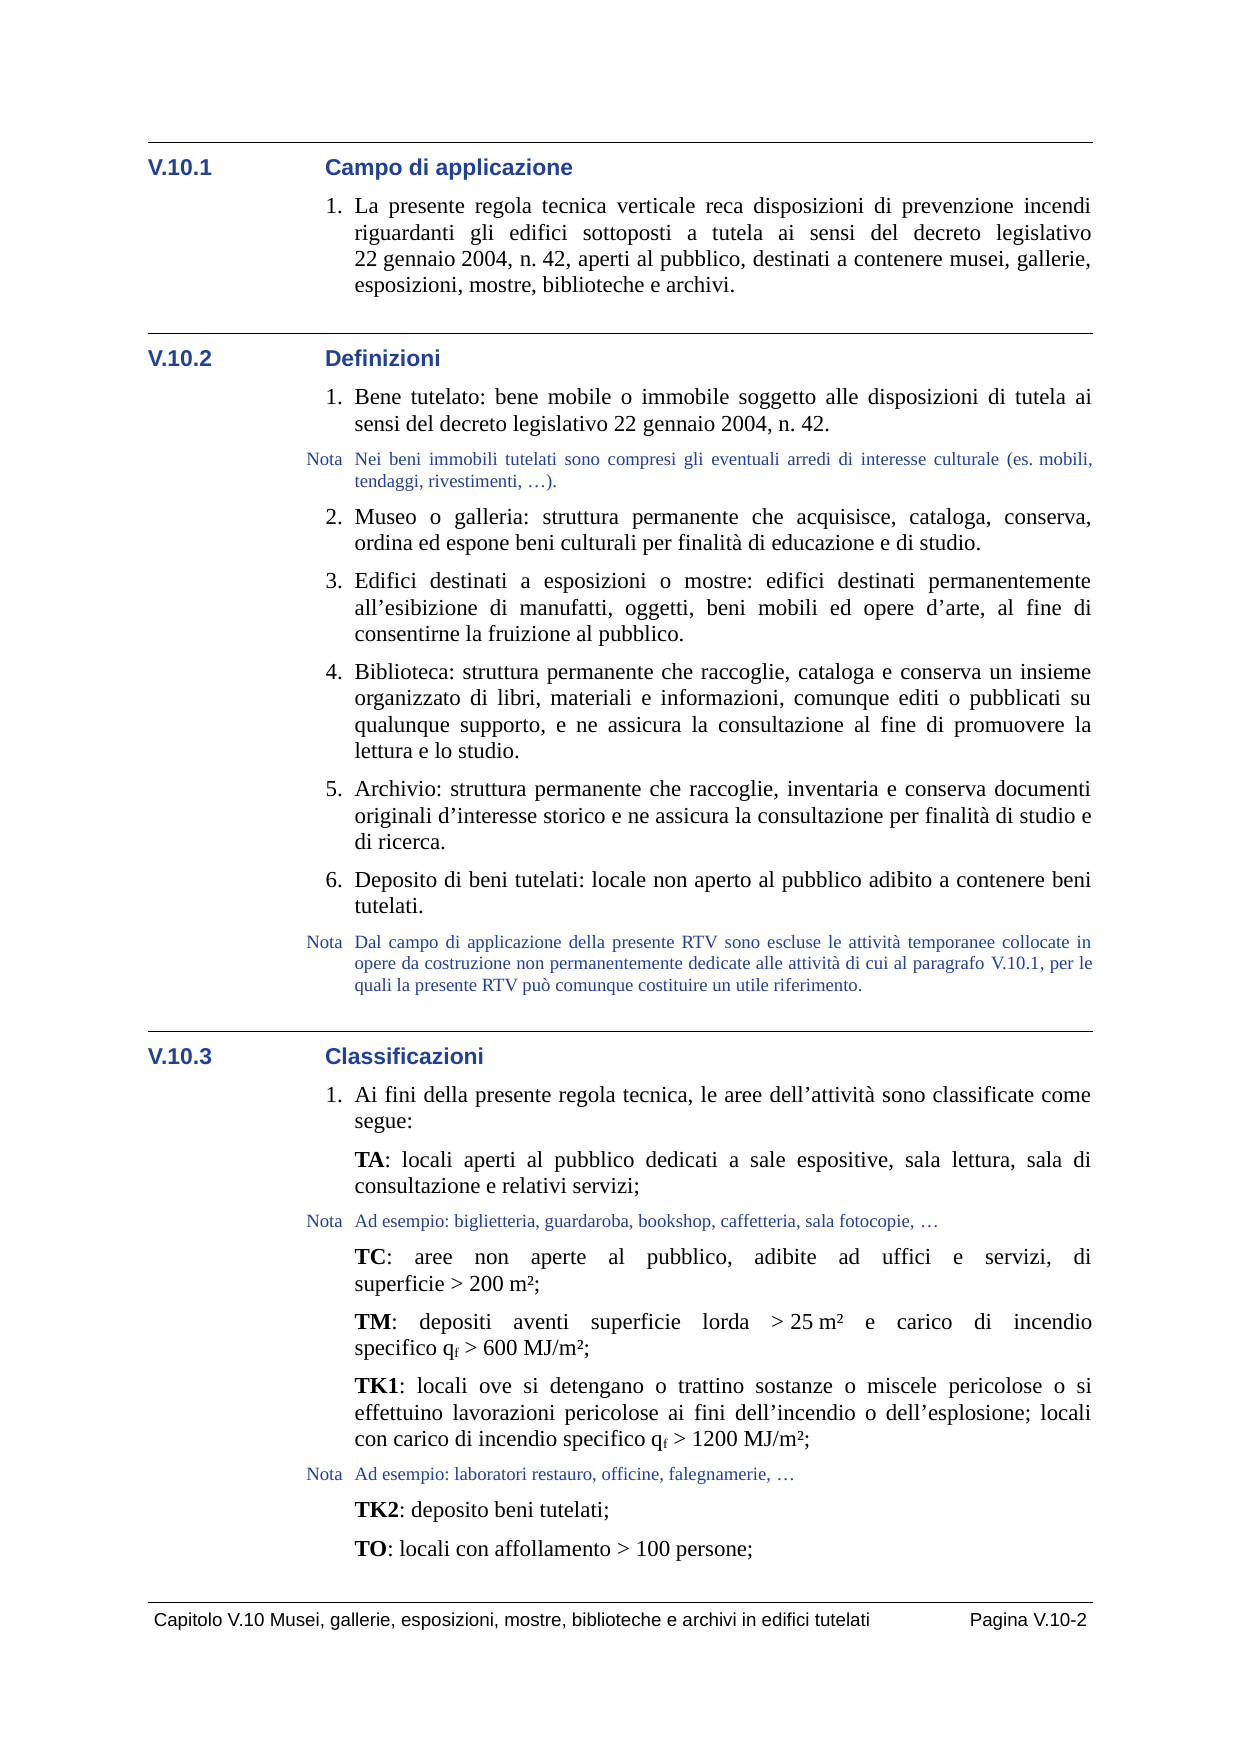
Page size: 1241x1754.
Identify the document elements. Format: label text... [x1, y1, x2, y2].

list Museo o galleria: struttura permanente che acquisisce, cataloga, conserva, ordina ed espone beni culturali per finalità di educazione e di studio. [342, 503, 1093, 556]
list TK1: locali ove si detengano o trattino sostanze o miscele pericolose o si effettuino lavorazioni pericolose ai fini dell’incendio o dell’esplosione; locali con carico di incendio specifico qf > 1200 MJ/m²; [342, 1372, 1093, 1451]
list Dal campo di applicazione della presente RTV sono escluse le attività temporanee collocate in opere da costruzione non permanentemente dedicate alle attività di cui al paragrafo V.10.1, per le quali la presente RTV può comunque costituire un utile riferimento. [342, 931, 1093, 995]
list Deposito di beni tutelati: locale non aperto al pubblico adibito a contenere beni tutelati. [342, 866, 1093, 919]
list Archivio: struttura permanente che raccoglie, inventaria e conserva documenti originali d’interesse storico e ne assicura la consultazione per finalità di studio e di ricerca. [342, 775, 1093, 854]
list Edifici destinati a esposizioni o mostre: edifici destinati permanentemente all’esibizione di manufatti, oggetti, beni mobili ed opere d’arte, al fine di consentirne la fruizione al pubblico. [342, 567, 1093, 646]
subtitle Classificazioni [148, 1032, 1093, 1069]
subtitle Campo di applicazione [148, 143, 1093, 180]
list TK2: deposito beni tutelati; [342, 1497, 1093, 1523]
list Ad esempio: laboratori restauro, officine, falegnamerie, … [342, 1463, 1093, 1485]
list La presente regola tecnica verticale reca disposizioni di prevenzione incendi riguardanti gli edifici sottoposti a tutela ai sensi del decreto legislativo 22 gennaio 2004, n. 42, aperti al pubblico, destinati a contenere musei, gallerie, esposizioni, mostre, biblioteche e archivi. [342, 192, 1093, 298]
subtitle Definizioni [148, 334, 1093, 372]
list Bene tutelato: bene mobile o immobile soggetto alle disposizioni di tutela ai sensi del decreto legislativo 22 gennaio 2004, n. 42. [342, 383, 1093, 436]
list TC: aree non aperte al pubblico, adibite ad uffici e servizi, di superficie > 200 m²; [342, 1243, 1093, 1296]
list Ad esempio: biglietteria, guardaroba, bookshop, caffetteria, sala fotocopie, … [342, 1210, 1093, 1232]
list Biblioteca: struttura permanente che raccoglie, cataloga e conserva un insieme organizzato di libri, materiali e informazioni, comunque editi o pubblicati su qualunque supporto, e ne assicura la consultazione al fine di promuovere la lettura e lo studio. [342, 658, 1093, 763]
list Nei beni immobili tutelati sono compresi gli eventuali arredi di interesse culturale (es. mobili, tendaggi, rivestimenti, …). [342, 448, 1093, 491]
list TA: locali aperti al pubblico dedicati a sale espositive, sala lettura, sala di consultazione e relativi servizi; [342, 1146, 1093, 1198]
list TM: depositi aventi superficie lorda > 25 m² e carico di incendio specifico qf > 600 MJ/m²; [342, 1308, 1093, 1361]
list TO: locali con affollamento > 100 persone; [342, 1535, 1093, 1561]
list Ai fini della presente regola tecnica, le aree dell’attività sono classificate come segue: [342, 1081, 1093, 1134]
